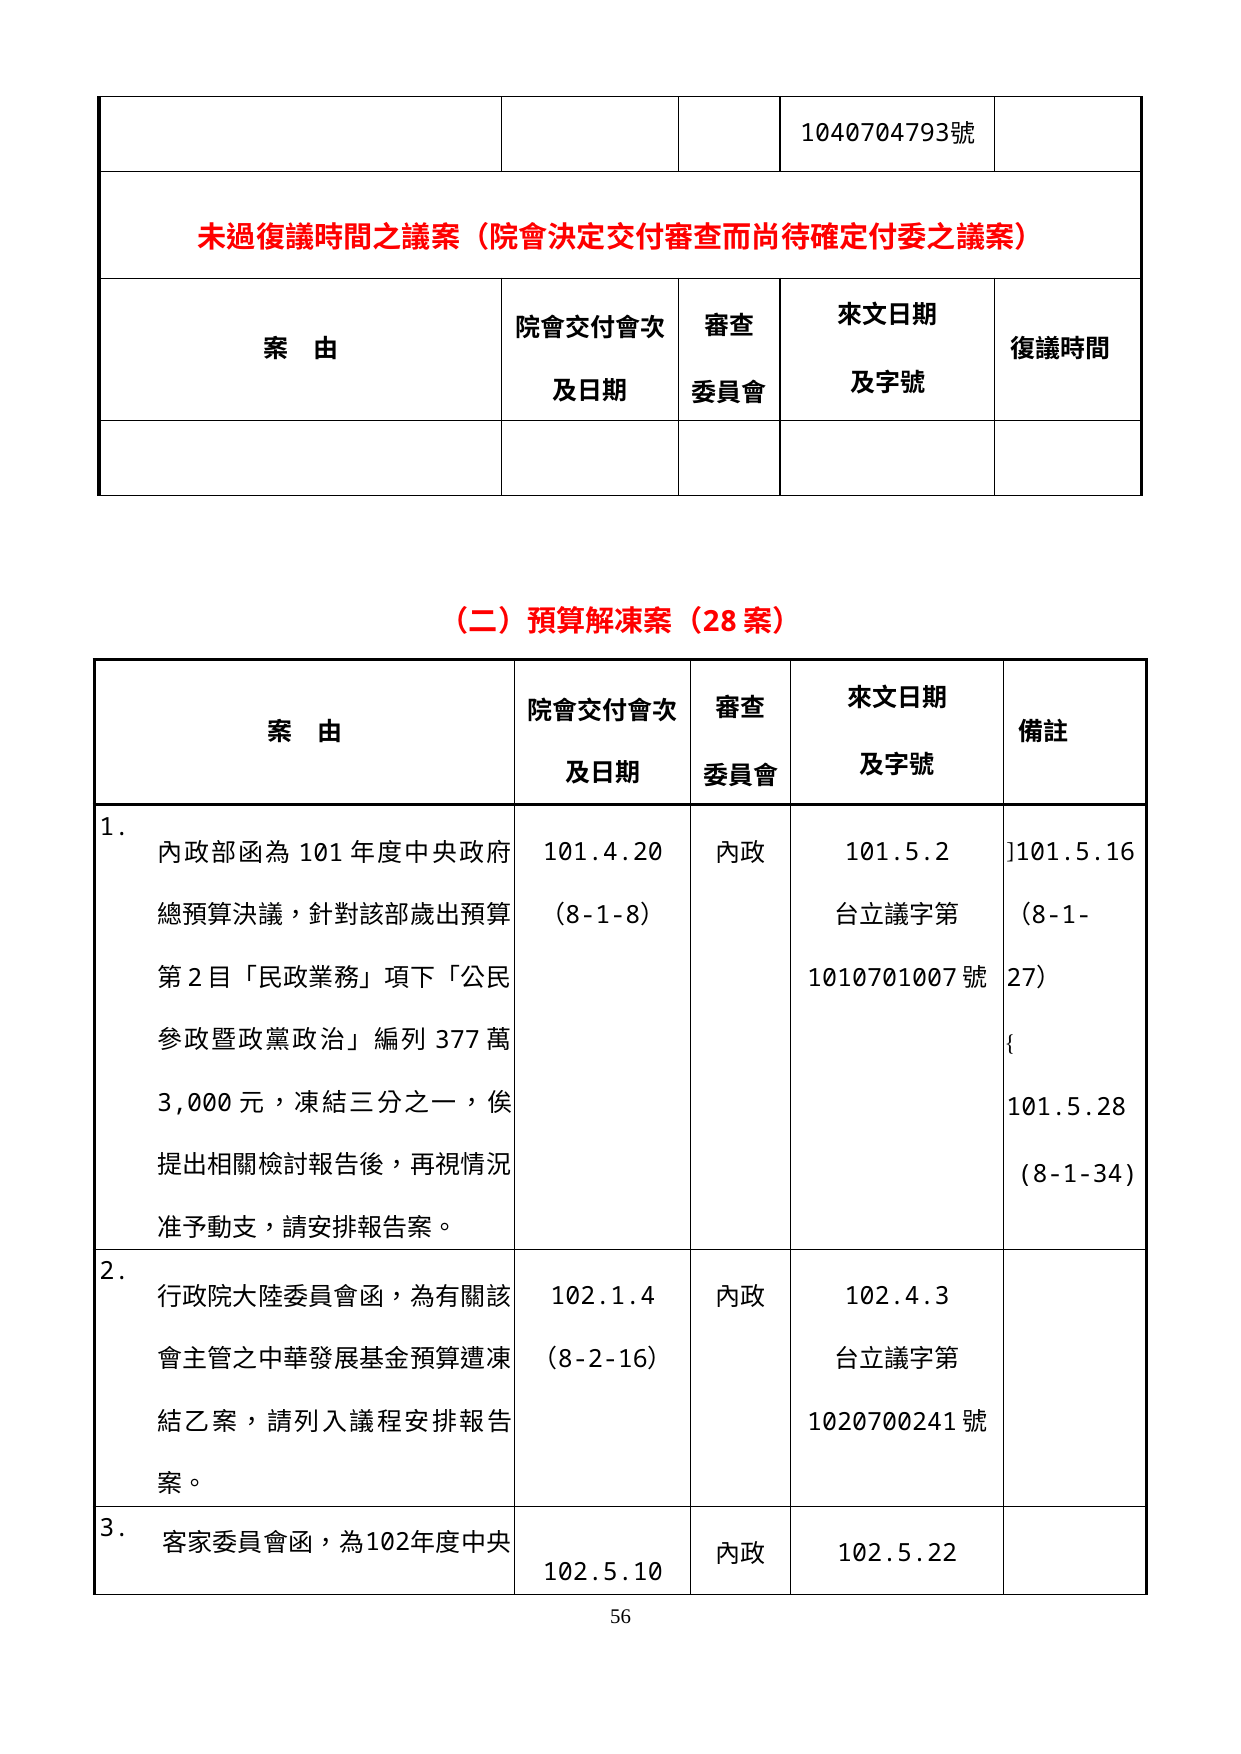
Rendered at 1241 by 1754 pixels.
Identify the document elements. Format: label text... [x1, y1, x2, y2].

table_header 院會交付會次及日期 [515, 661, 690, 802]
table_header 備註 [1004, 661, 1145, 802]
table_header 案 由 [96, 661, 514, 802]
table_cell 案 由 [101, 279, 501, 420]
table_cell 內政部函為101年度中央政府總預算決議，針對該部歲出預算第2目「民政業務」項下「公民參政暨政黨政治」編列377萬3,000元，凍結三分之一，俟提出相關檢討報告後，再視情況准予動支，請安排報告案。 [154, 806, 514, 1249]
text （二）預算解凍案（28案） [150, 577, 1091, 639]
table_cell 復議時間 [995, 279, 1140, 420]
table_cell 未過復議時間之議案（院會決定交付審查而尚待確定付委之議案） [101, 172, 1140, 278]
table_cell [96, 1250, 154, 1506]
table_header 審查 委員會 [691, 661, 790, 802]
table_cell [96, 1507, 154, 1594]
table_cell [995, 421, 1140, 494]
table_cell 101.5.2 台立議字第1010701007號 [791, 806, 1003, 1249]
table_cell 院會交付會次及日期 [502, 279, 678, 420]
table_cell [679, 97, 779, 171]
table_cell 101.5.16（8-1-27）  101.5.28 (8-1-34) [1004, 806, 1145, 1249]
table_cell [101, 421, 163, 494]
table_cell [679, 421, 779, 494]
table_cell [96, 806, 154, 1249]
table_cell [995, 97, 1140, 171]
table_cell 內政 [691, 806, 790, 1249]
table_cell [502, 97, 678, 171]
table_cell 102.5.10 [515, 1507, 690, 1594]
table_cell 來文日期 及字號 [781, 279, 994, 420]
table_cell 102.4.3 台立議字第1020700241號 [791, 1250, 1003, 1506]
table_cell 客家委員會函，為102年度中央 [154, 1507, 514, 1594]
table_cell [163, 421, 501, 494]
table_cell [1004, 1507, 1145, 1594]
table_header 來文日期 及字號 [791, 661, 1003, 802]
table_cell 101.4.20 （8-1-8） [515, 806, 690, 1249]
table_cell 審查 委員會 [679, 279, 779, 420]
table_cell 行政院大陸委員會函，為有關該會主管之中華發展基金預算遭凍結乙案，請列入議程安排報告案。 [154, 1250, 514, 1506]
table_cell 內政 [691, 1250, 790, 1506]
table_cell [101, 97, 163, 171]
table_cell 102.1.4 （8-2-16） [515, 1250, 690, 1506]
table_cell 1040704793號 [781, 97, 994, 171]
table_cell 102.5.22 [791, 1507, 1003, 1594]
table_cell [781, 421, 994, 494]
table_cell [502, 421, 678, 494]
table_cell [163, 97, 501, 171]
table_cell 內政 [691, 1507, 790, 1594]
table_cell [1004, 1250, 1145, 1506]
